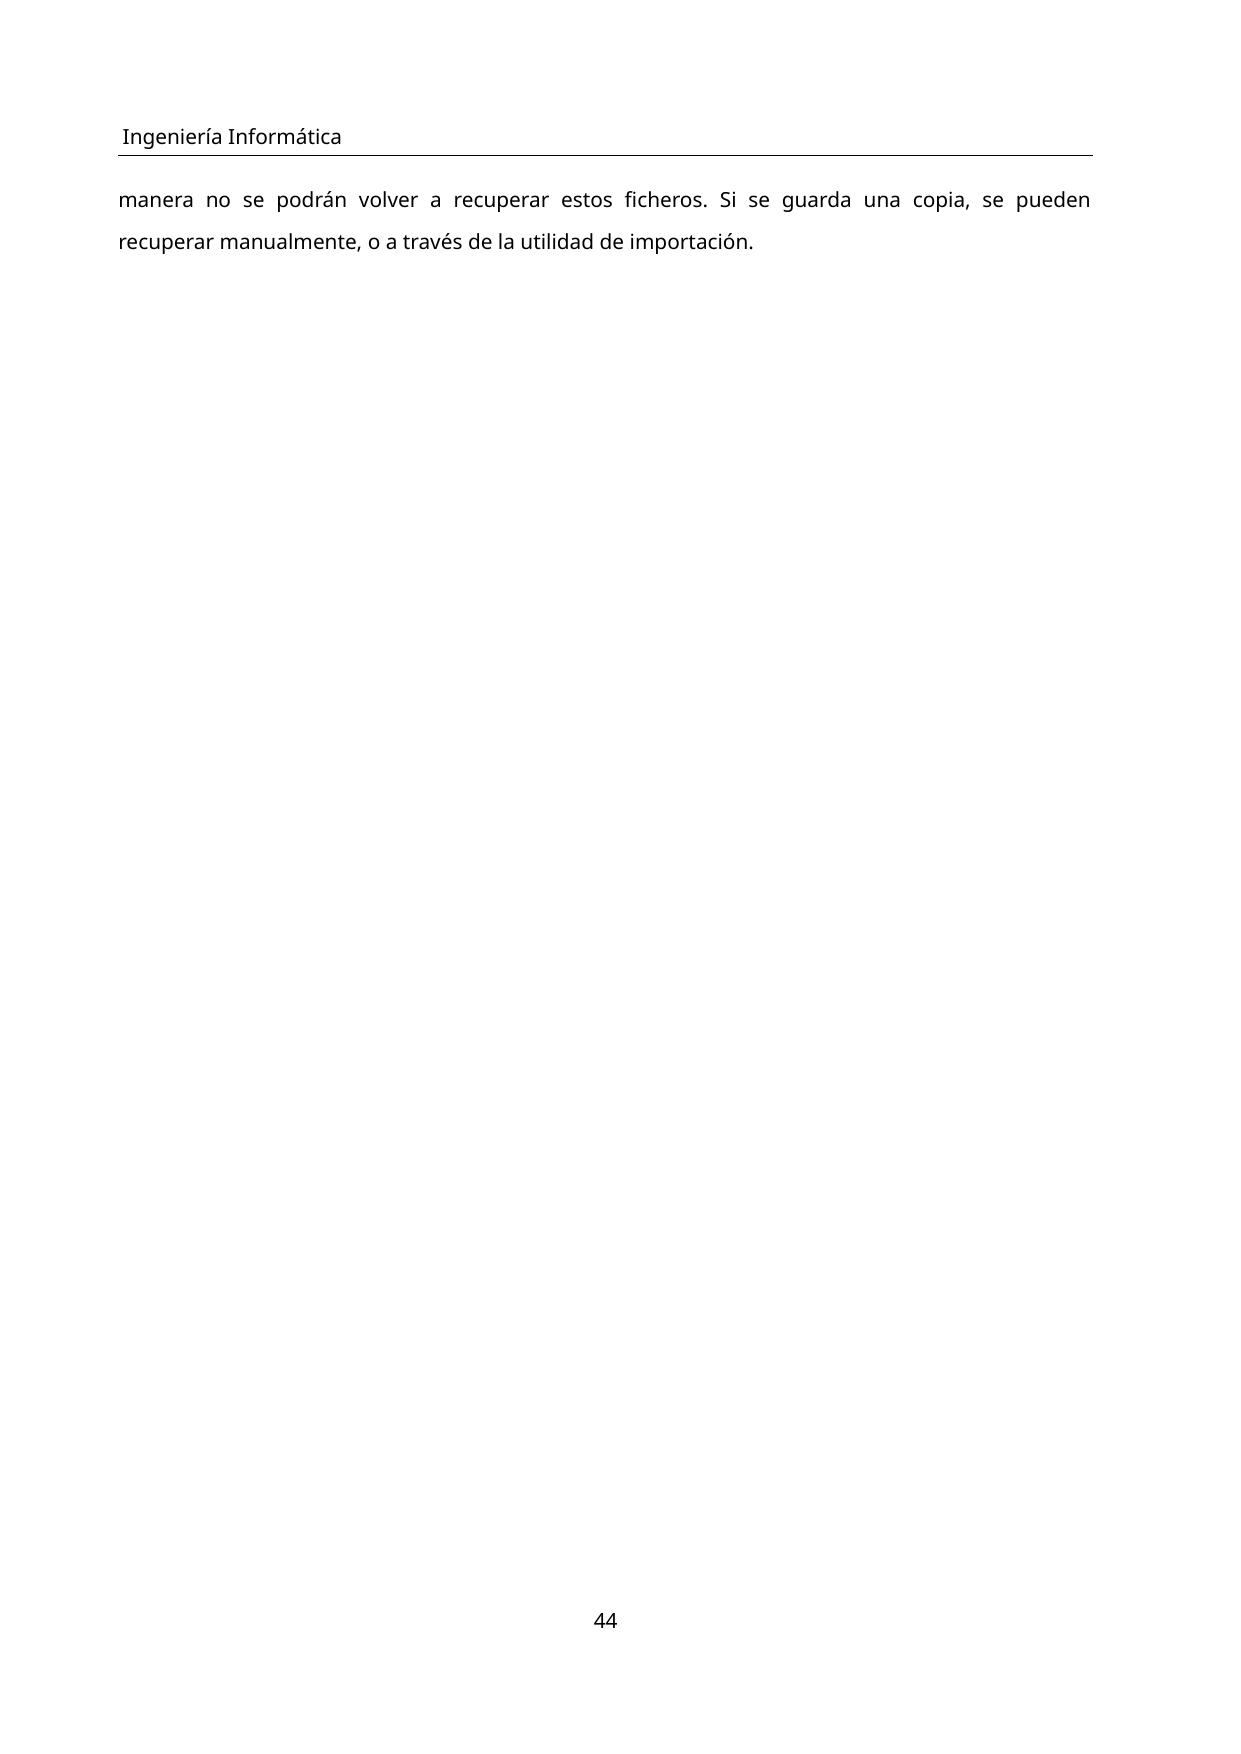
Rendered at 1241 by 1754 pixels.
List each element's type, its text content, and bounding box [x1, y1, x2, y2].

text manera no se podrán volver a recuperar estos ficheros. Si se guarda una copia, se pueden recuperar manualmente, o a través de la utilidad de importación. [118, 185, 1093, 256]
